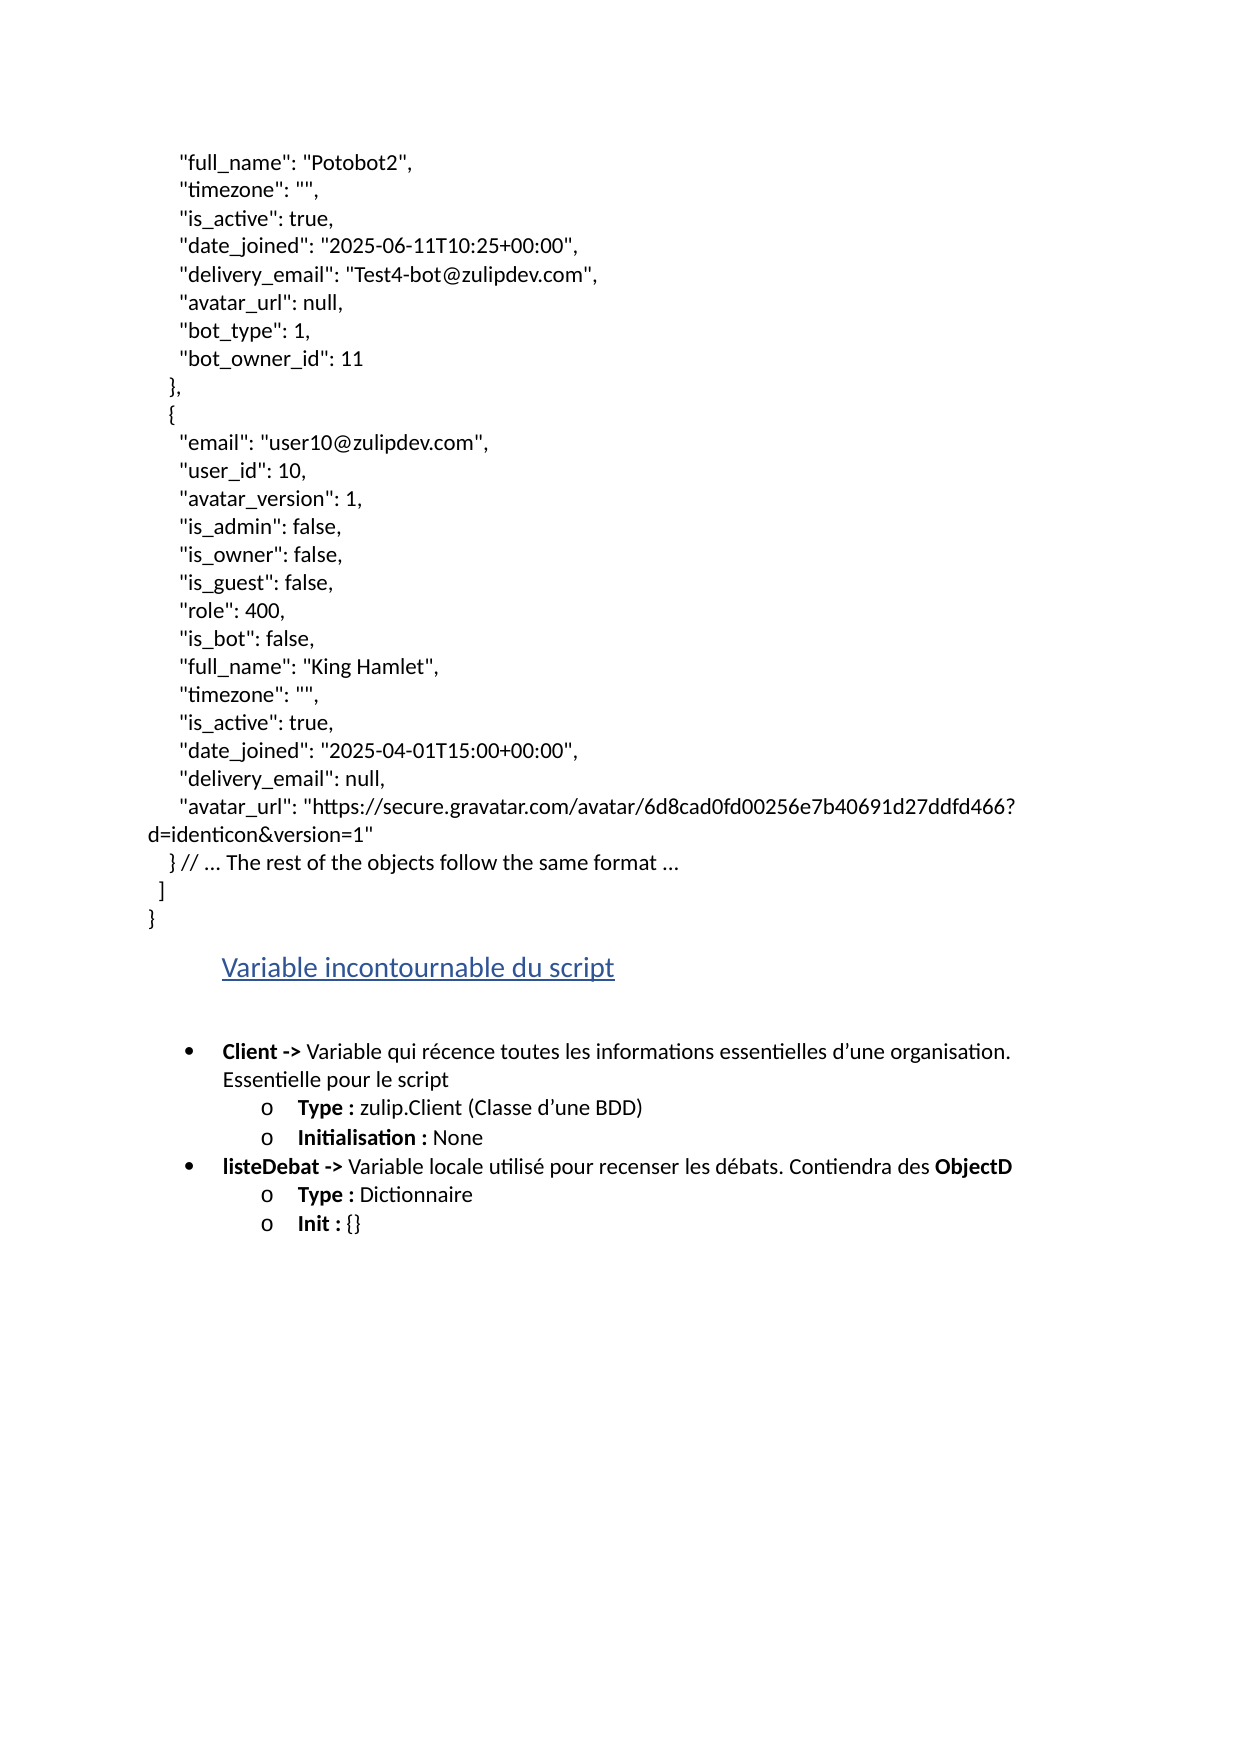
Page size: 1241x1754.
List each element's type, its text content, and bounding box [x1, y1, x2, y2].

list Type : zulip.Client (Classe d’une BDD) [260, 1093, 1093, 1123]
text }, [148, 372, 1093, 400]
text "avatar_version": 1, [148, 484, 1093, 512]
list Client -> Variable qui récence toutes les informations essentielles d’une organisation. Essentielle pour le script [185, 1037, 1093, 1093]
text "is_guest": false, [148, 568, 1093, 596]
text "email": "user10@zulipdev.com", [148, 428, 1093, 456]
text } // ... The rest of the objects follow the same format ... [148, 848, 1093, 876]
text "bot_type": 1, [148, 316, 1093, 344]
text "is_active": true, [148, 204, 1093, 232]
text "avatar_url": null, [148, 288, 1093, 316]
text "is_admin": false, [148, 512, 1093, 540]
text "delivery_email": "Test4-bot@zulipdev.com", [148, 260, 1093, 288]
text "delivery_email": null, [148, 764, 1093, 792]
list Init : {} [260, 1209, 1093, 1238]
list Initialisation : None [260, 1123, 1093, 1152]
text "date_joined": "2025-06-11T10:25+00:00", [148, 232, 1093, 260]
text "is_bot": false, [148, 624, 1093, 652]
text "role": 400, [148, 596, 1093, 624]
text "timezone": "", [148, 176, 1093, 204]
text "is_active": true, [148, 708, 1093, 736]
text "full_name": "King Hamlet", [148, 652, 1093, 680]
text "timezone": "", [148, 680, 1093, 708]
text "bot_owner_id": 11 [148, 344, 1093, 372]
text } [148, 904, 1093, 932]
text { [148, 400, 1093, 428]
text "is_owner": false, [148, 540, 1093, 568]
text "full_name": "Potobot2", [148, 148, 1093, 176]
text "date_joined": "2025-04-01T15:00+00:00", [148, 736, 1093, 764]
list listeDebat -> Variable locale utilisé pour recenser les débats. Contiendra des ObjectD [185, 1152, 1093, 1180]
list Type : Dictionnaire [260, 1180, 1093, 1209]
text "user_id": 10, [148, 456, 1093, 484]
text "avatar_url": "https://secure.gravatar.com/avatar/6d8cad0fd00256e7b40691d27ddfd466?d=identicon&version=1" [148, 792, 1093, 848]
text ] [148, 876, 1093, 904]
subtitle Variable incontournable du script [221, 949, 1093, 984]
